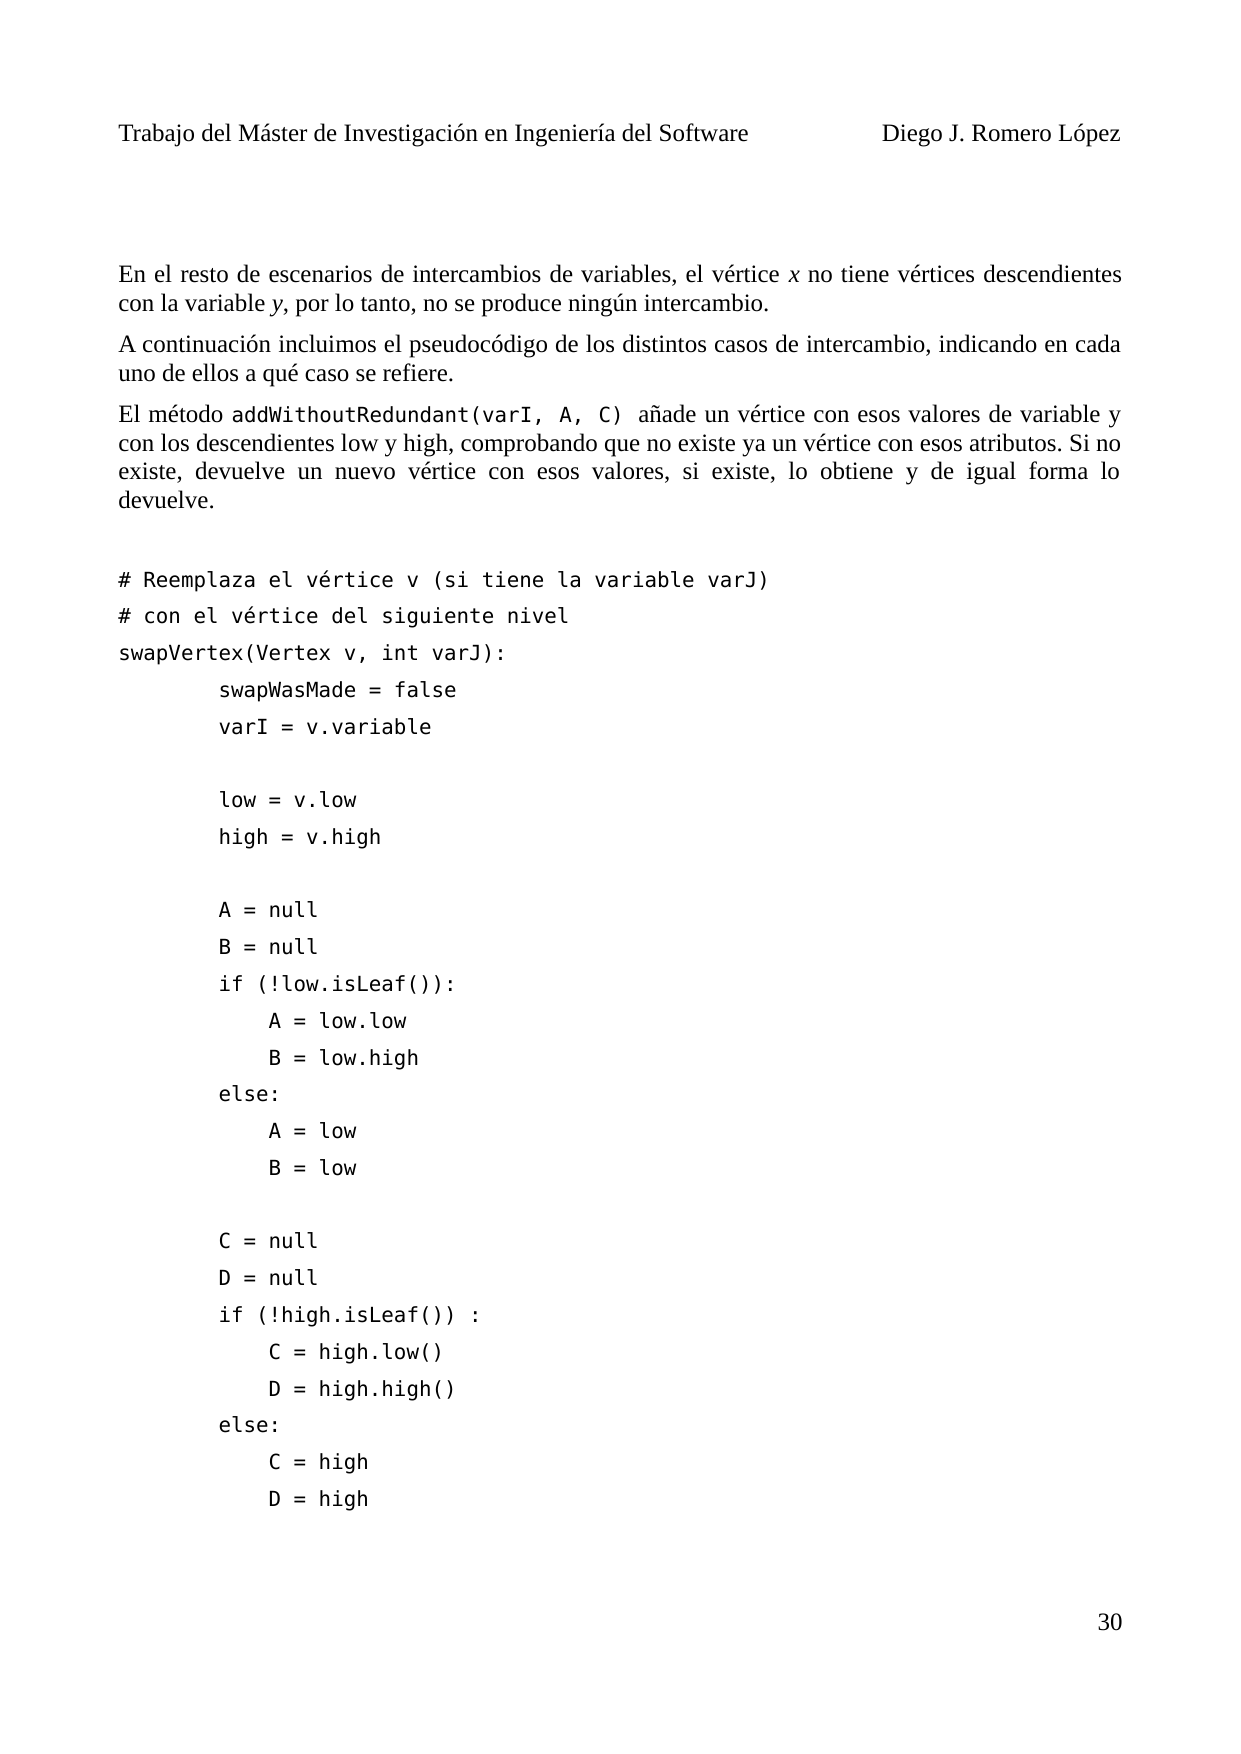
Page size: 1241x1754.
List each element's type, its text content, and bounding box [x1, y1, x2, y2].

text B = low.high [118, 1046, 1122, 1070]
text low = v.low [118, 788, 1122, 812]
text B = null [118, 935, 1122, 959]
text A = low.low [118, 1009, 1122, 1033]
text else: [118, 1082, 1122, 1107]
text En el resto de escenarios de intercambios de variables, el vértice x no tiene vértices descendientes con la variable y, por lo tanto, no se produce ningún intercambio. [118, 259, 1122, 316]
text if (!high.isLeaf()) : [118, 1303, 1122, 1327]
text A = null [118, 898, 1122, 923]
text # con el vértice del siguiente nivel [118, 604, 1122, 629]
text high = v.high [118, 825, 1122, 849]
text swapVertex(Vertex v, int varJ): [118, 641, 1122, 665]
text A continuación incluimos el pseudocódigo de los distintos casos de intercambio, indicando en cada uno de ellos a qué caso se refiere. [118, 329, 1122, 386]
text # Reemplaza el vértice v (si tiene la variable varJ) [118, 568, 1122, 592]
text El método addWithoutRedundant(varI, A, C) añade un vértice con esos valores de variable y con los descendientes low y high, comprobando que no existe ya un vértice con esos atributos. Si no existe, devuelve un nuevo vértice con esos valores, si existe, lo obtiene y de igual forma lo devuelve. [118, 399, 1122, 514]
text C = null [118, 1229, 1122, 1254]
text if (!low.isLeaf()): [118, 972, 1122, 996]
text D = null [118, 1266, 1122, 1291]
text D = high.high() [118, 1377, 1122, 1401]
text C = high [118, 1450, 1122, 1474]
text varI = v.variable [118, 715, 1122, 739]
text C = high.low() [118, 1340, 1122, 1364]
text else: [118, 1413, 1122, 1438]
text swapWasMade = false [118, 678, 1122, 702]
text D = high [118, 1487, 1122, 1511]
text B = low [118, 1156, 1122, 1180]
text A = low [118, 1119, 1122, 1143]
